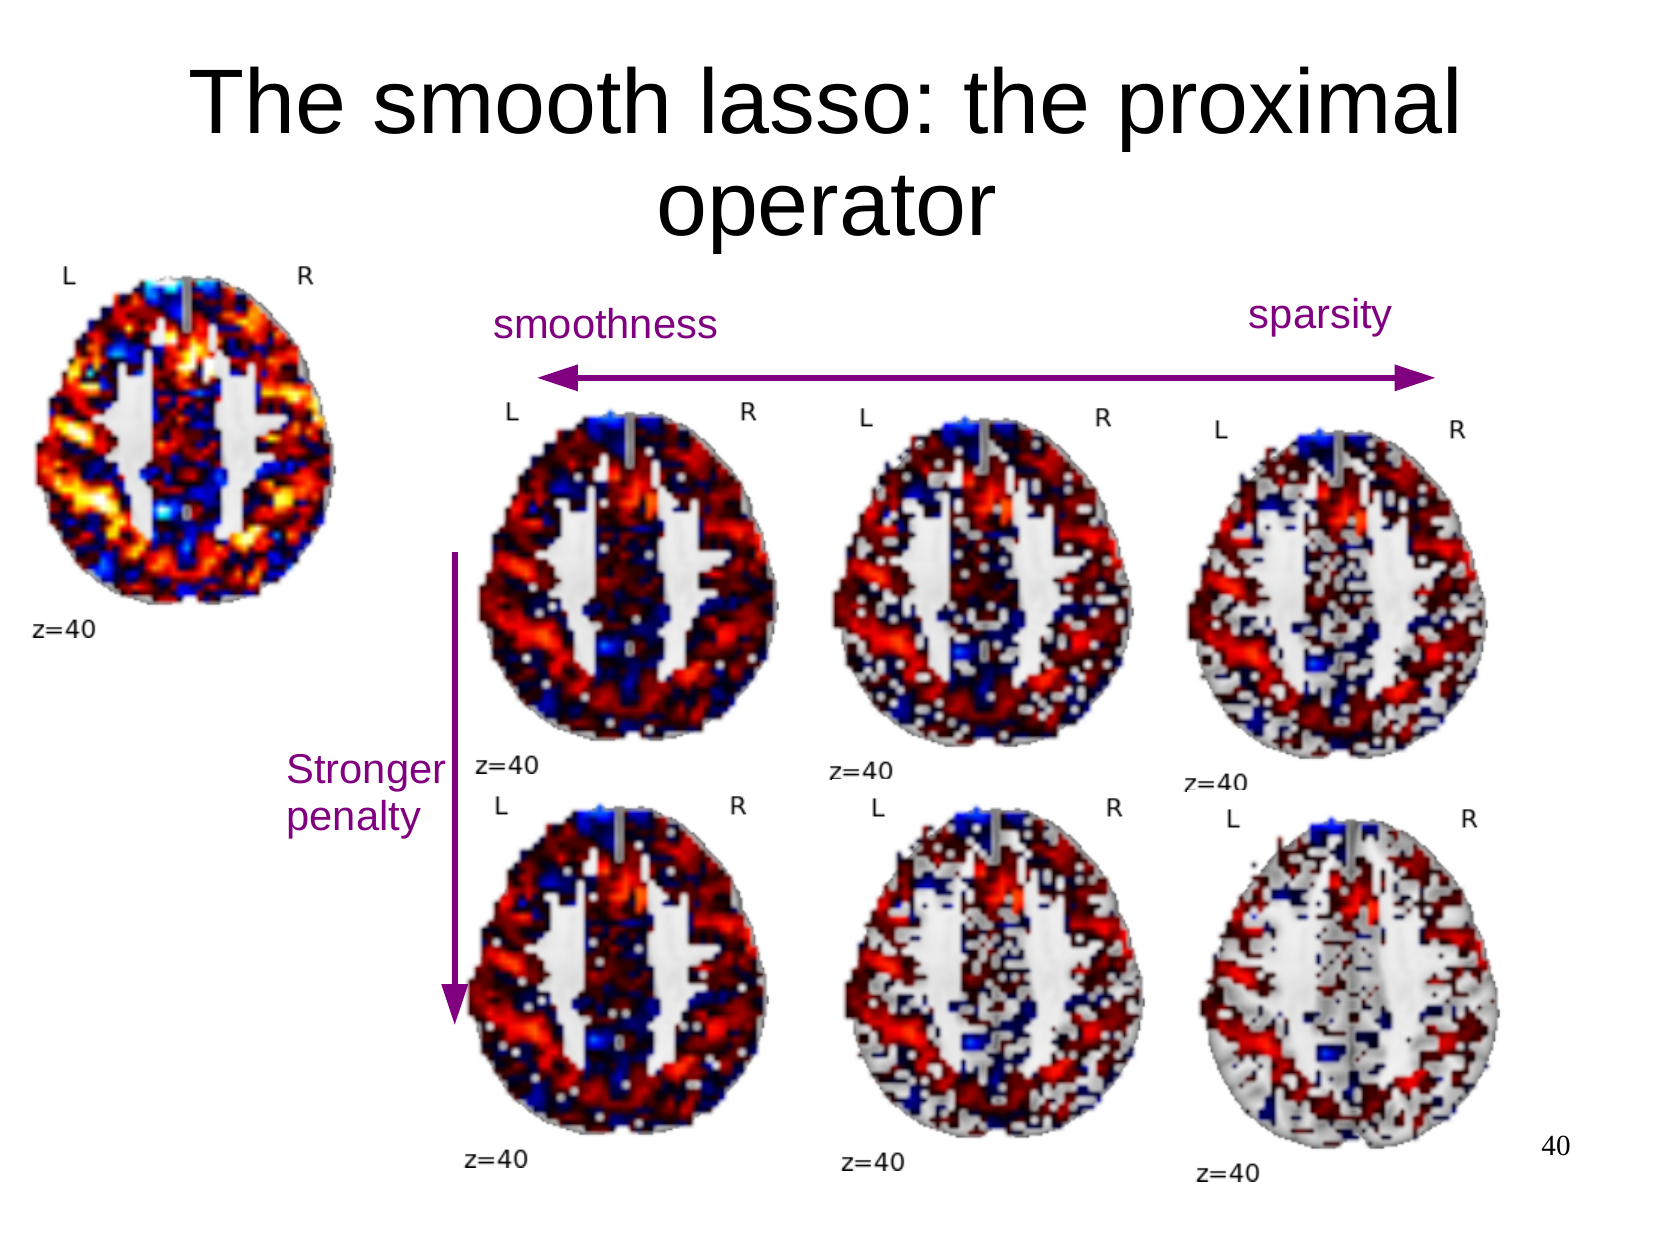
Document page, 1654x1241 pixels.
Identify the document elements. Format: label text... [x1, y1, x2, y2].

text_box smoothness [478, 293, 739, 355]
picture [466, 383, 797, 775]
picture [455, 777, 787, 1168]
picture [820, 389, 1163, 1171]
picture [1175, 401, 1518, 1182]
picture [23, 247, 354, 638]
text_box Stronger penalty [271, 738, 473, 848]
text_box sparsity [1234, 283, 1436, 346]
title The smooth lasso: the proximal operator [82, 49, 1571, 257]
